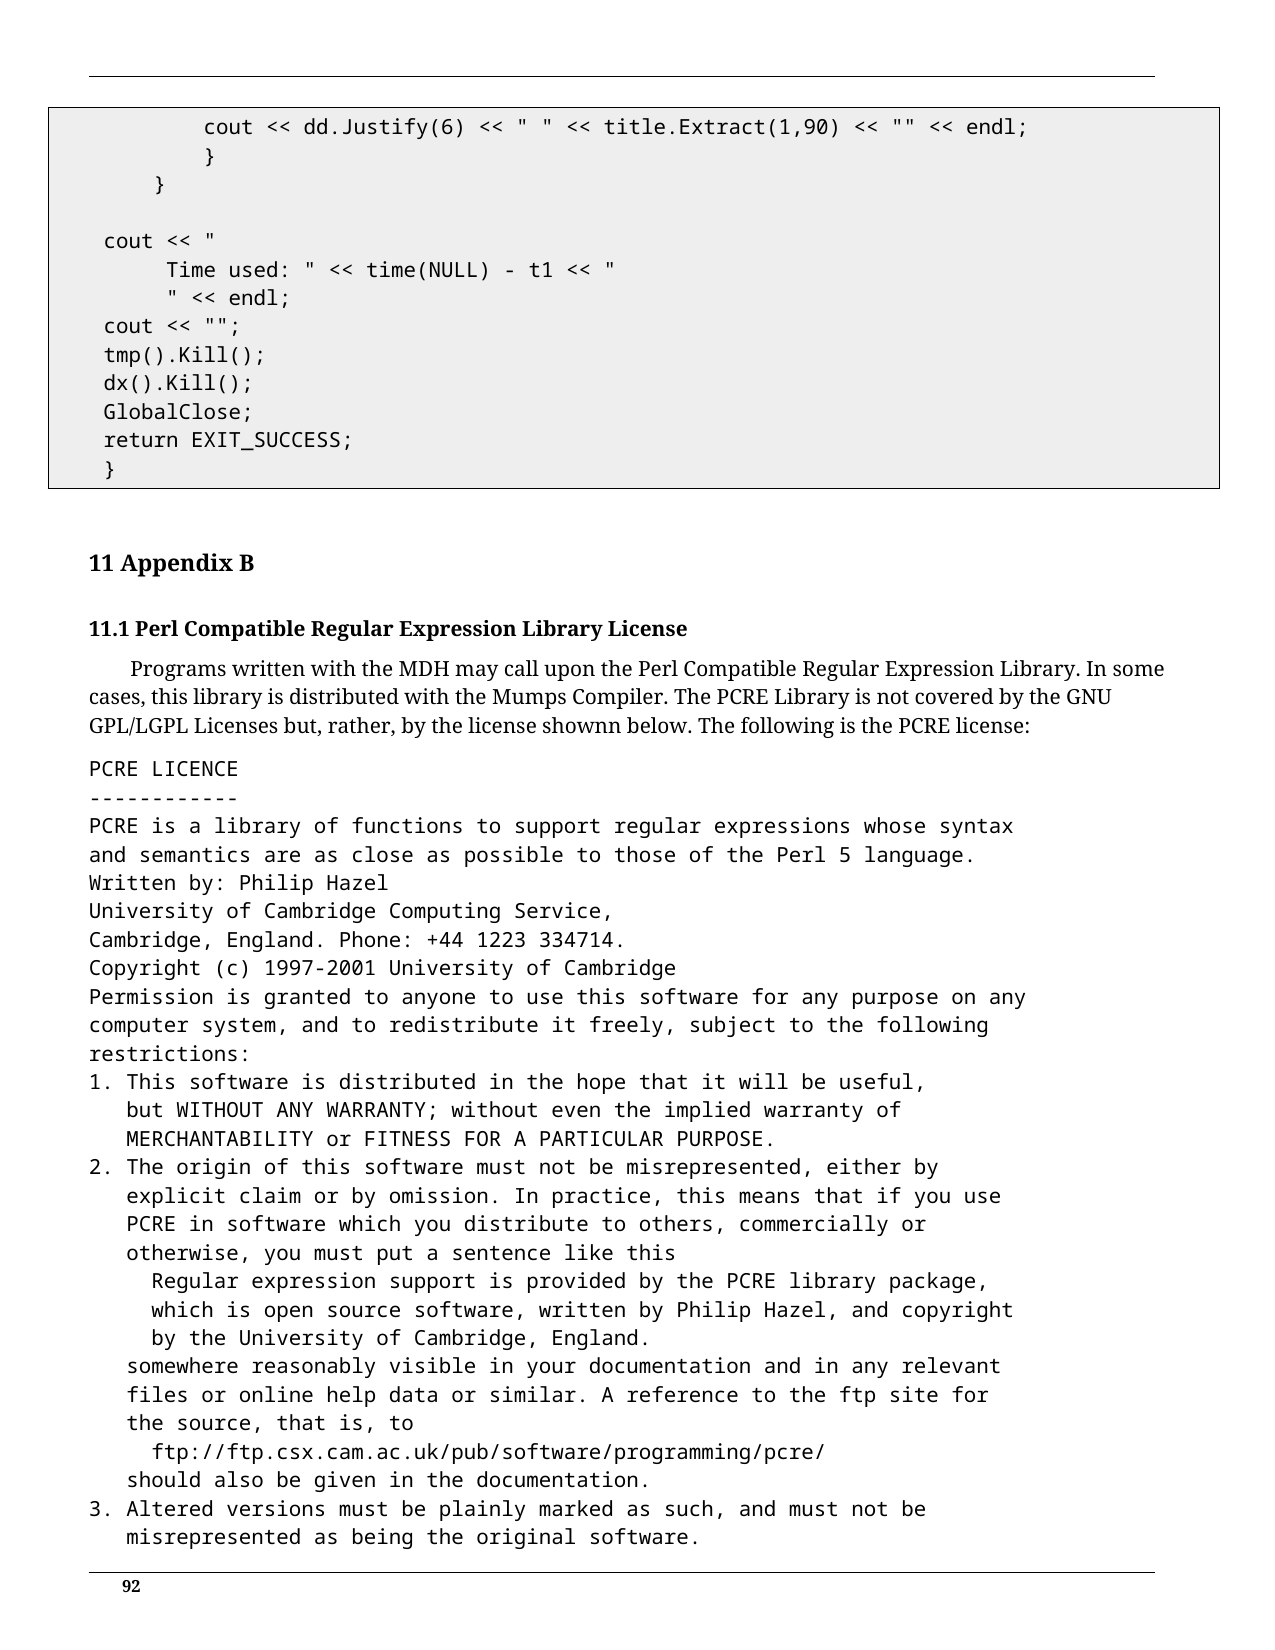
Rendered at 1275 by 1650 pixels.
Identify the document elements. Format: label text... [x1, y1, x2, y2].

text misrepresented as being the original software. [88, 1522, 1170, 1551]
text otherwise, you must put a sentence like this [88, 1238, 1170, 1266]
text which is open source software, written by Philip Hazel, and copyright [88, 1295, 1170, 1323]
text 3. Altered versions must be plainly marked as such, and must not be [88, 1494, 1170, 1522]
text and semantics are as close as possible to those of the Perl 5 language. [88, 840, 1170, 868]
text 2. The origin of this software must not be misrepresented, either by [88, 1152, 1170, 1181]
text explicit claim or by omission. In practice, this means that if you use [88, 1181, 1170, 1209]
text PCRE is a library of functions to support regular expressions whose syntax [88, 811, 1170, 840]
text should also be given in the documentation. [88, 1465, 1170, 1494]
text MERCHANTABILITY or FITNESS FOR A PARTICULAR PURPOSE. [88, 1124, 1170, 1152]
subtitle Appendix B [88, 546, 1170, 578]
text restrictions: [88, 1039, 1170, 1067]
table_header cout << dd.Justify(6) << " " << title.Extract(1,90) << "" << endl; } } cout << " Time used: " << time(NULL) - t1 << " " << endl; cout << ""; tmp().Kill(); dx().Kill(); GlobalClose; return EXIT_SUCCESS; } [49, 108, 1219, 488]
text ------------ [88, 783, 1170, 811]
text but WITHOUT ANY WARRANTY; without even the implied warranty of [88, 1096, 1170, 1124]
text computer system, and to redistribute it freely, subject to the following [88, 1010, 1170, 1039]
text Cambridge, England. Phone: +44 1223 334714. [88, 925, 1170, 953]
text PCRE LICENCE [88, 754, 1170, 783]
text by the University of Cambridge, England. [88, 1323, 1170, 1352]
text Regular expression support is provided by the PCRE library package, [88, 1266, 1170, 1295]
text the source, that is, to [88, 1408, 1170, 1437]
text Permission is granted to anyone to use this software for any purpose on any [88, 982, 1170, 1010]
text Written by: Philip Hazel [88, 868, 1170, 897]
text ftp://ftp.csx.cam.ac.uk/pub/software/programming/pcre/ [88, 1437, 1170, 1465]
text PCRE in software which you distribute to others, commercially or [88, 1209, 1170, 1238]
text Programs written with the MDH may call upon the Perl Compatible Regular Expression Library. In some cases, this library is distributed with the Mumps Compiler. The PCRE Library is not covered by the GNU GPL/LGPL Licenses but, rather, by the license shownn below. The following is the PCRE license: [88, 654, 1170, 739]
text University of Cambridge Computing Service, [88, 897, 1170, 925]
text files or online help data or similar. A reference to the ftp site for [88, 1380, 1170, 1408]
text 1. This software is distributed in the hope that it will be useful, [88, 1067, 1170, 1096]
subtitle Perl Compatible Regular Expression Library License [88, 614, 1170, 642]
text somewhere reasonably visible in your documentation and in any relevant [88, 1352, 1170, 1380]
text Copyright (c) 1997-2001 University of Cambridge [88, 953, 1170, 982]
